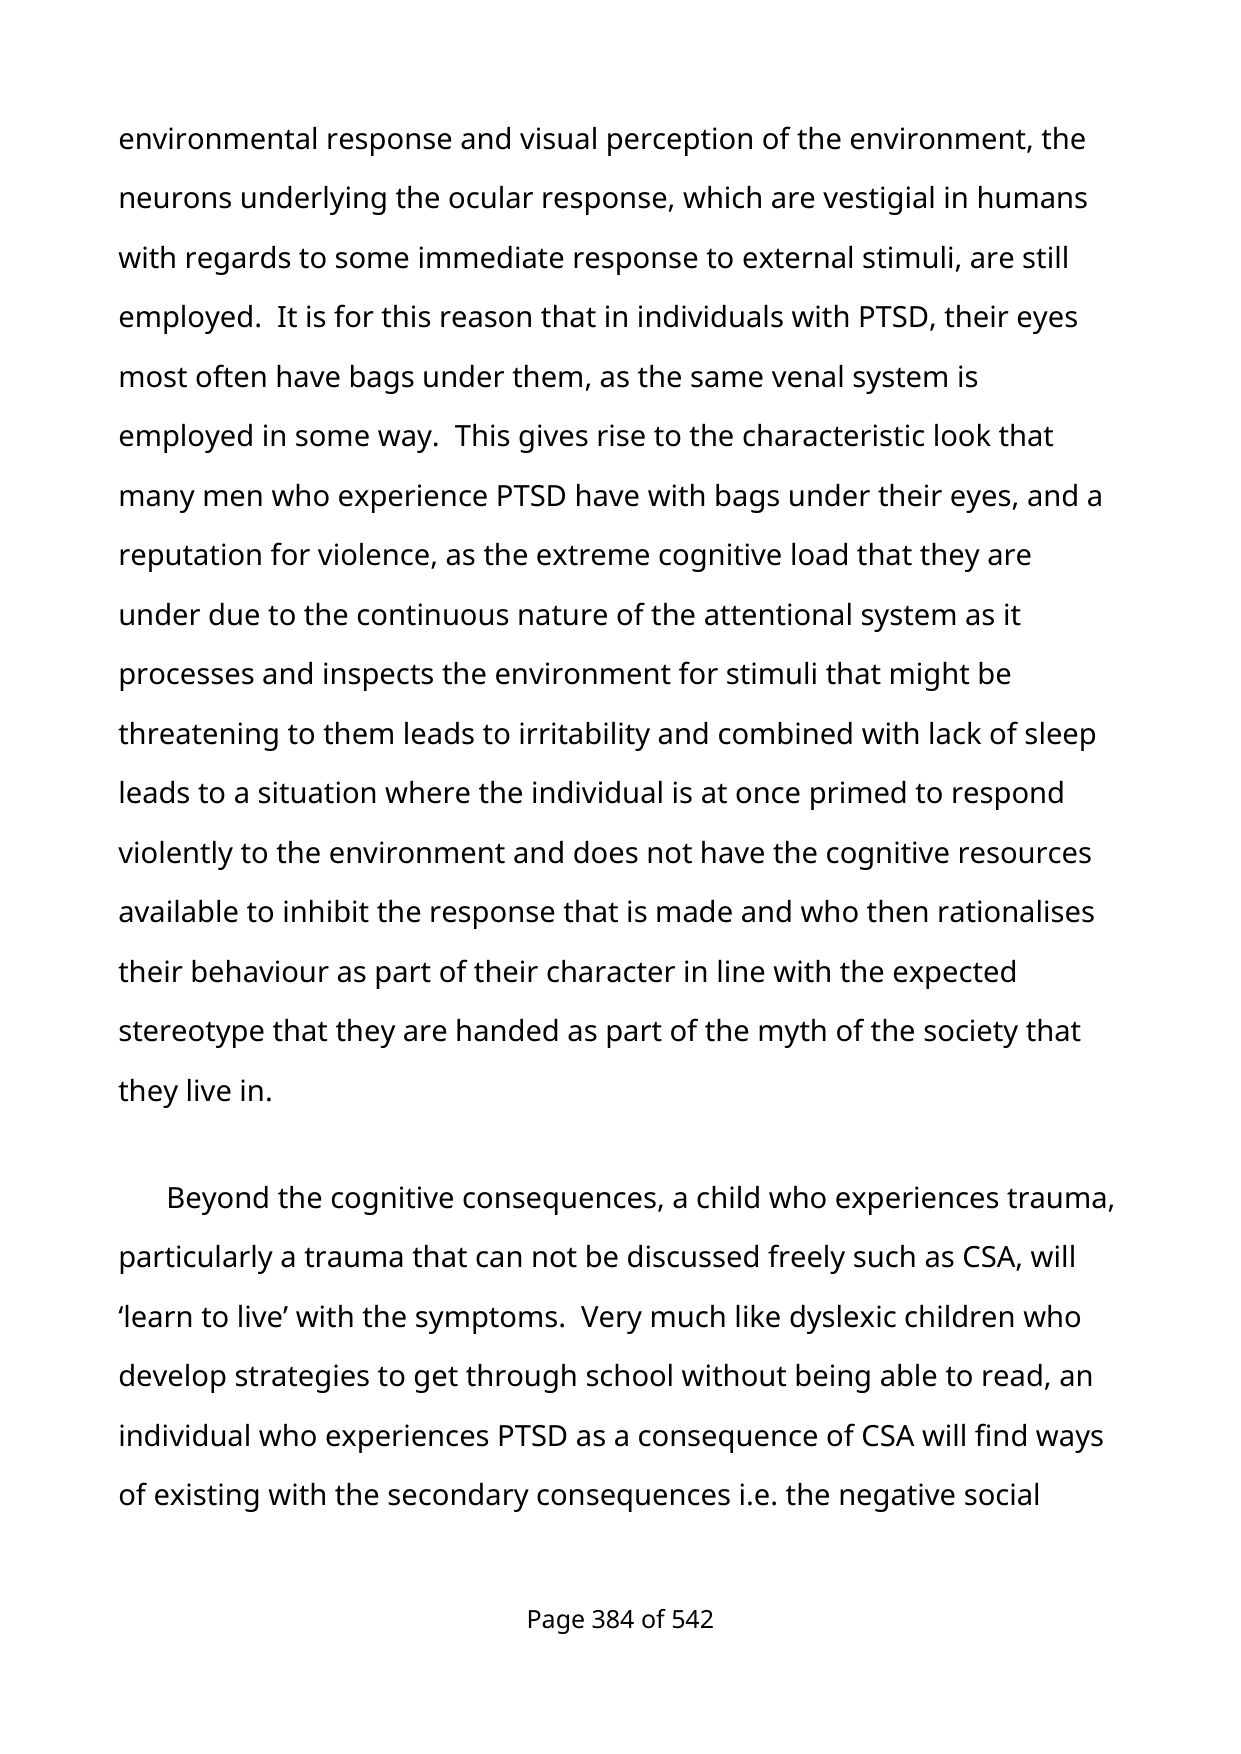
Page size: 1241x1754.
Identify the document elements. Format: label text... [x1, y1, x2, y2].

text Beyond the cognitive consequences, a child who experiences trauma, particularly a trauma that can not be discussed freely such as CSA, will ‘learn to live’ with the symptoms. Very much like dyslexic children who develop strategies to get through school without being able to read, an individual who experiences PTSD as a consequence of CSA will find ways of existing with the secondary consequences i.e. the negative social [118, 1177, 1122, 1514]
text environmental response and visual perception of the environment, the neurons underlying the ocular response, which are vestigial in humans with regards to some immediate response to external stimuli, are still employed. It is for this reason that in individuals with PTSD, their eyes most often have bags under them, as the same venal system is employed in some way. This gives rise to the characteristic look that many men who experience PTSD have with bags under their eyes, and a reputation for violence, as the extreme cognitive load that they are under due to the continuous nature of the attentional system as it processes and inspects the environment for stimuli that might be threatening to them leads to irritability and combined with lack of sleep leads to a situation where the individual is at once primed to respond violently to the environment and does not have the cognitive resources available to inhibit the response that is made and who then rationalises their behaviour as part of their character in line with the expected stereotype that they are handed as part of the myth of the society that they live in. [118, 118, 1122, 1109]
